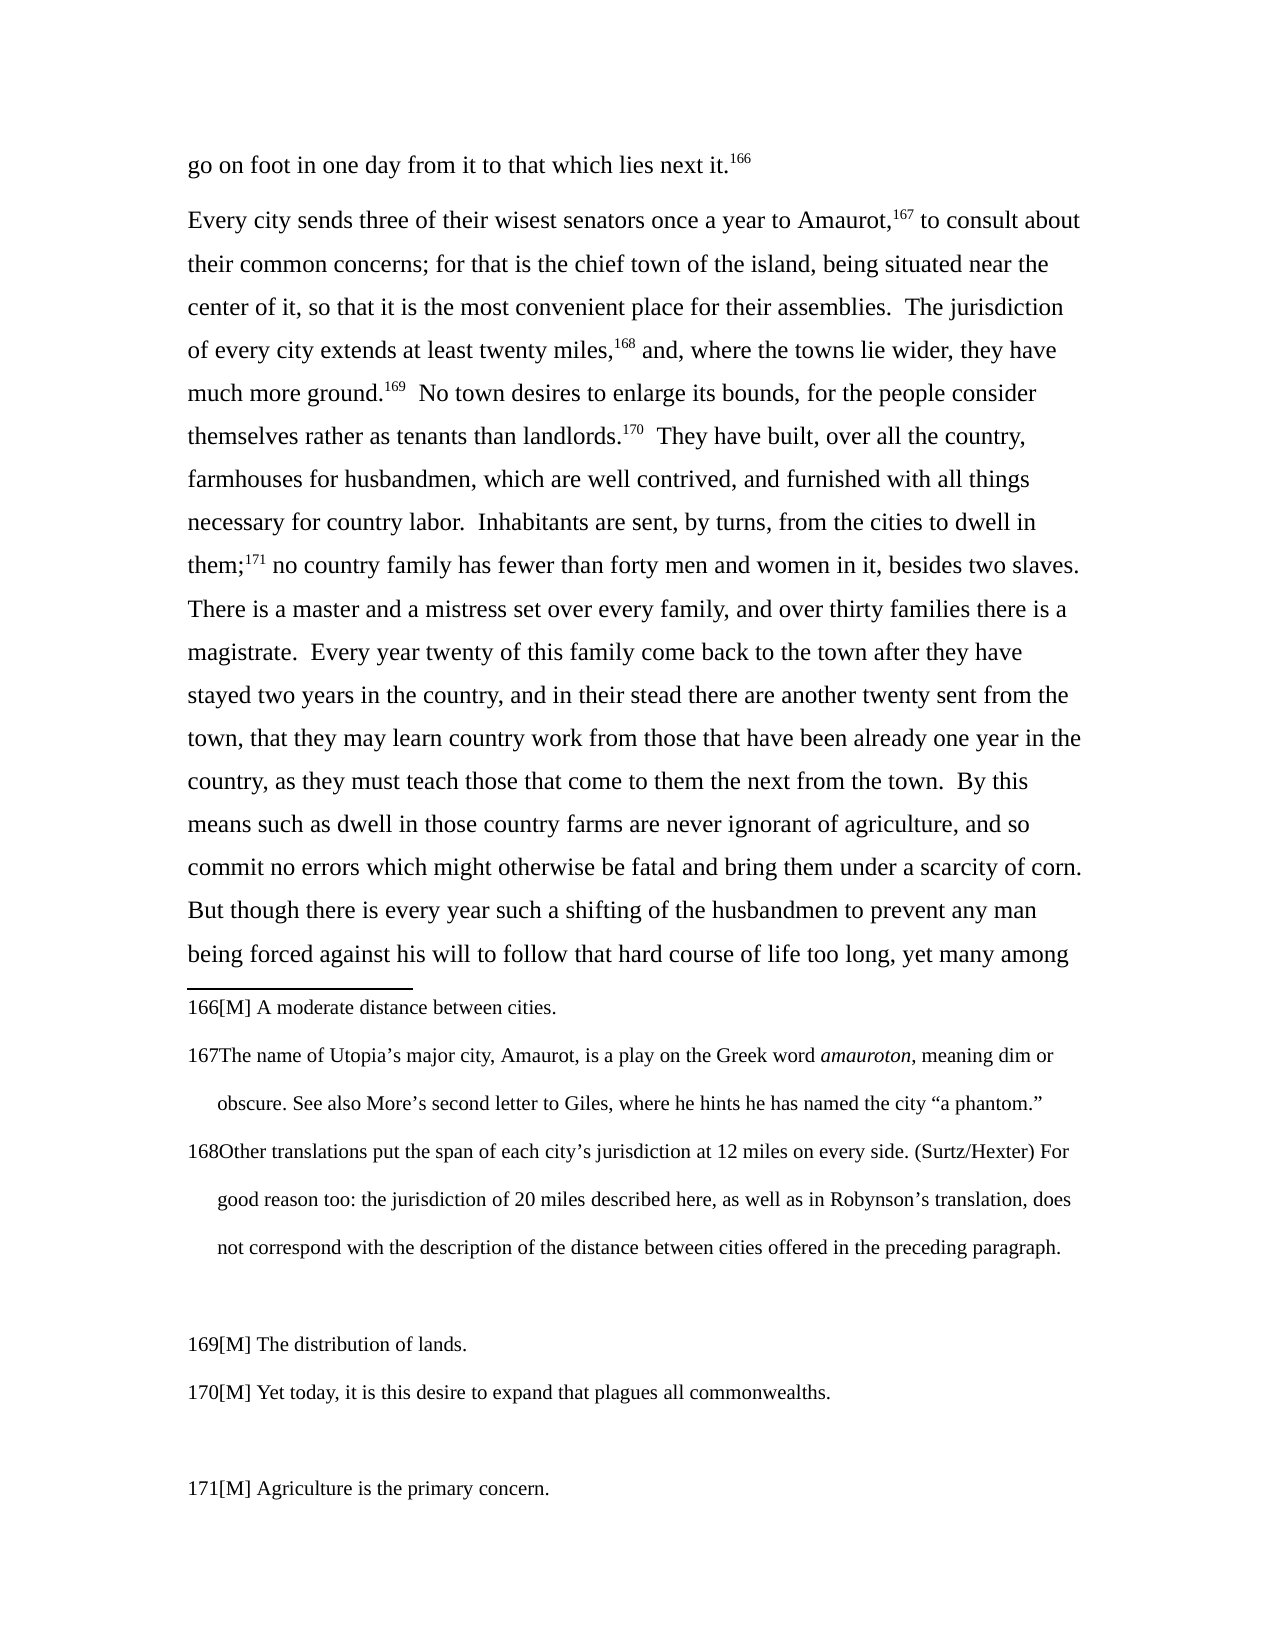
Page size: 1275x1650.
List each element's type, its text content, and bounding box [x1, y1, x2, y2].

text go on foot in one day from it to that which lies next it. [187, 150, 1087, 179]
text [M] A moderate distance between cities. [187, 995, 1087, 1019]
text Other translations put the span of each city’s jurisdiction at 12 miles on every side. (Surtz/Hexter) For good reason too: the jurisdiction of 20 miles described here, as well as in Robynson’s translation, does not correspond with the description of the distance between cities offered in the preceding paragraph. [187, 1139, 1087, 1259]
text [M] Yet today, it is this desire to expand that plagues all commonwealths. [187, 1380, 1087, 1404]
text The name of Utopia’s major city, Amaurot, is a play on the Greek word amauroton, meaning dim or obscure. See also More’s second letter to Giles, where he hints he has named the city “a phantom.” [187, 1043, 1087, 1115]
text [M] Agriculture is the primary concern. [187, 1476, 1087, 1500]
text [M] The distribution of lands. [187, 1332, 1087, 1356]
text Every city sends three of their wisest senators once a year to Amaurot, to consult about their common concerns; for that is the chief town of the island, being situated near the center of it, so that it is the most convenient place for their assemblies. The jurisdiction of every city extends at least twenty miles, and, where the towns lie wider, they have much more ground. No town desires to enlarge its bounds, for the people consider themselves rather as tenants than landlords. They have built, over all the country, farmhouses for husbandmen, which are well contrived, and furnished with all things necessary for country labor. Inhabitants are sent, by turns, from the cities to dwell in them; no country family has fewer than forty men and women in it, besides two slaves. There is a master and a mistress set over every family, and over thirty families there is a magistrate. Every year twenty of this family come back to the town after they have stayed two years in the country, and in their stead there are another twenty sent from the town, that they may learn country work from those that have been already one year in the country, as they must teach those that come to them the next from the town. By this means such as dwell in those country farms are never ignorant of agriculture, and so commit no errors which might otherwise be fatal and bring them under a scarcity of corn. But though there is every year such a shifting of the husbandmen to prevent any man being forced against his will to follow that hard course of life too long, yet many among [187, 206, 1087, 967]
